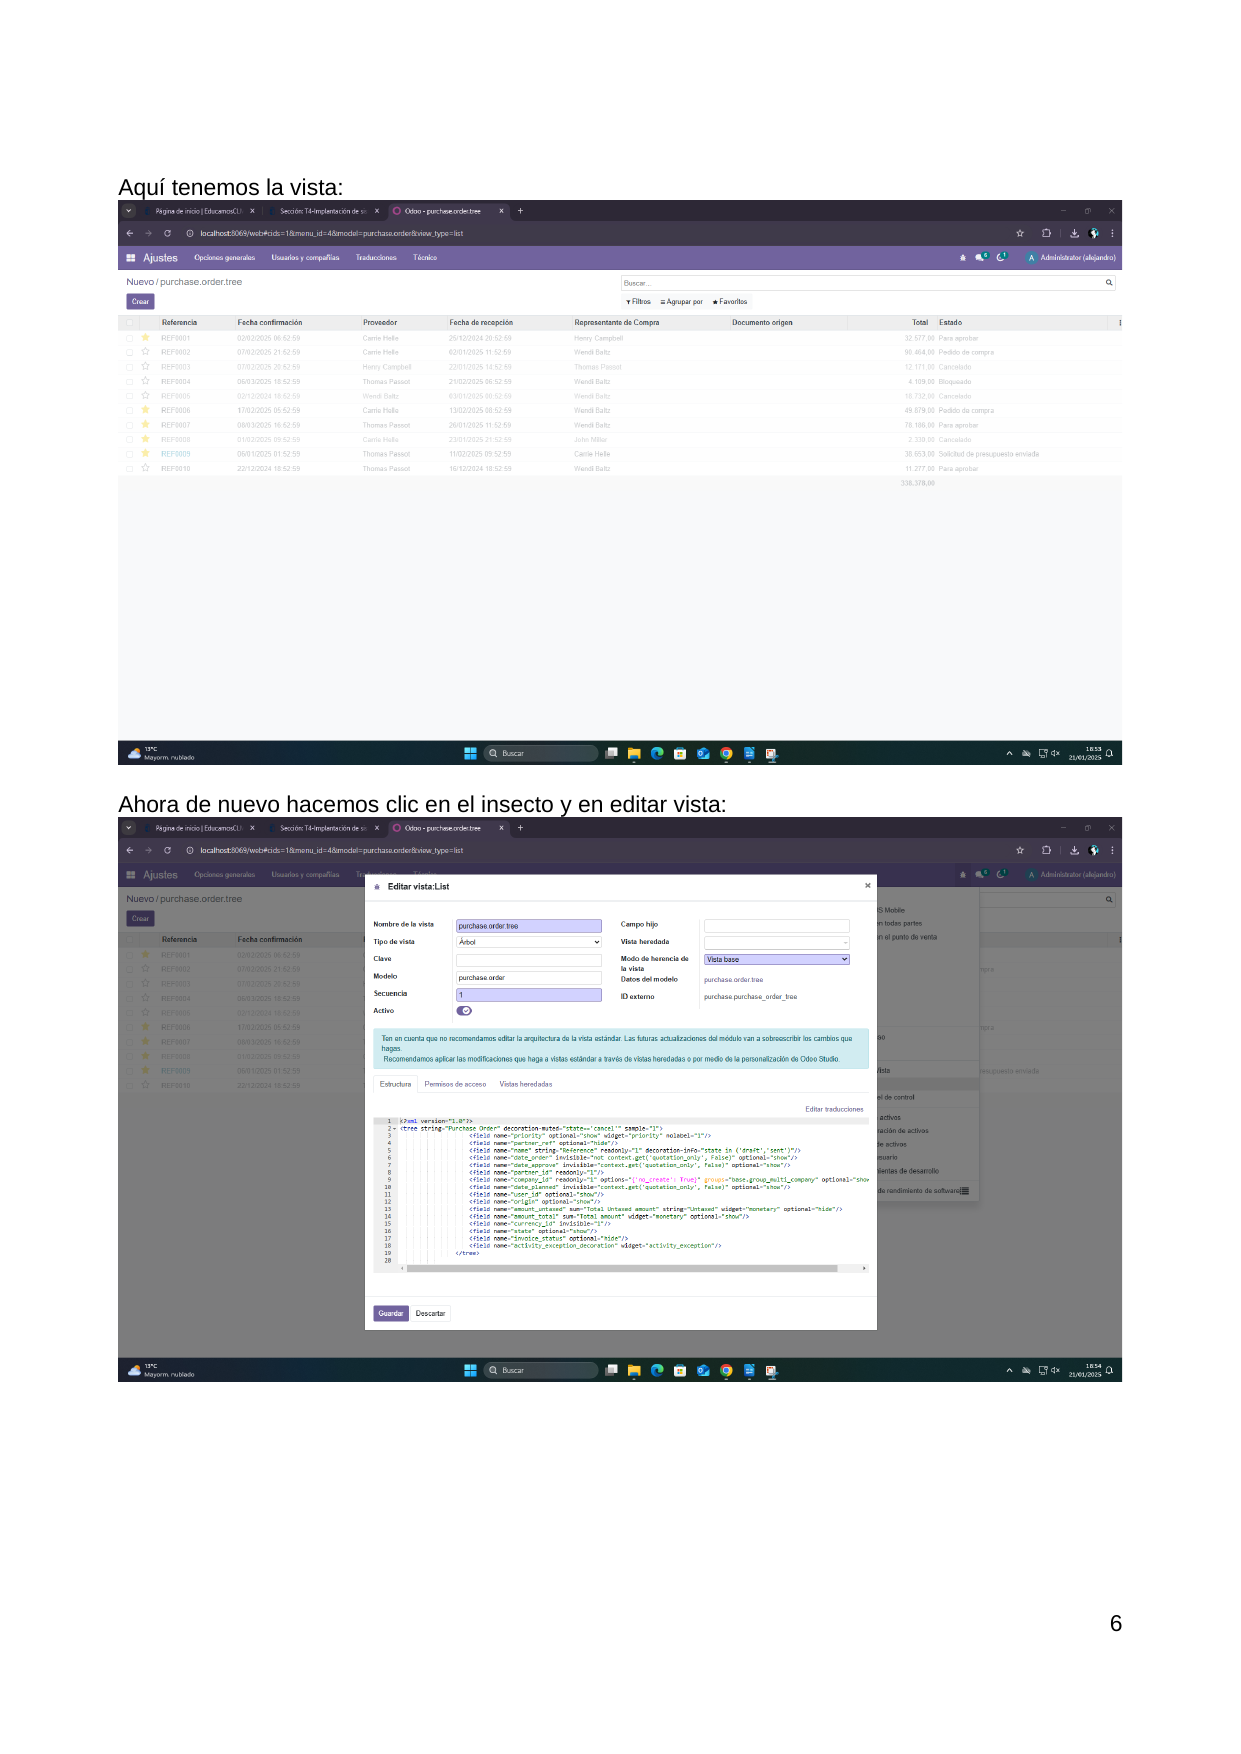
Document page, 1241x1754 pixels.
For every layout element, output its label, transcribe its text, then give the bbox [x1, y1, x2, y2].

text Ahora de nuevo hacemos clic en el insecto y en editar vista: [118, 791, 1122, 817]
picture [118, 817, 1123, 1382]
text Aquí tenemos la vista: [118, 174, 1122, 200]
picture [118, 200, 1123, 765]
